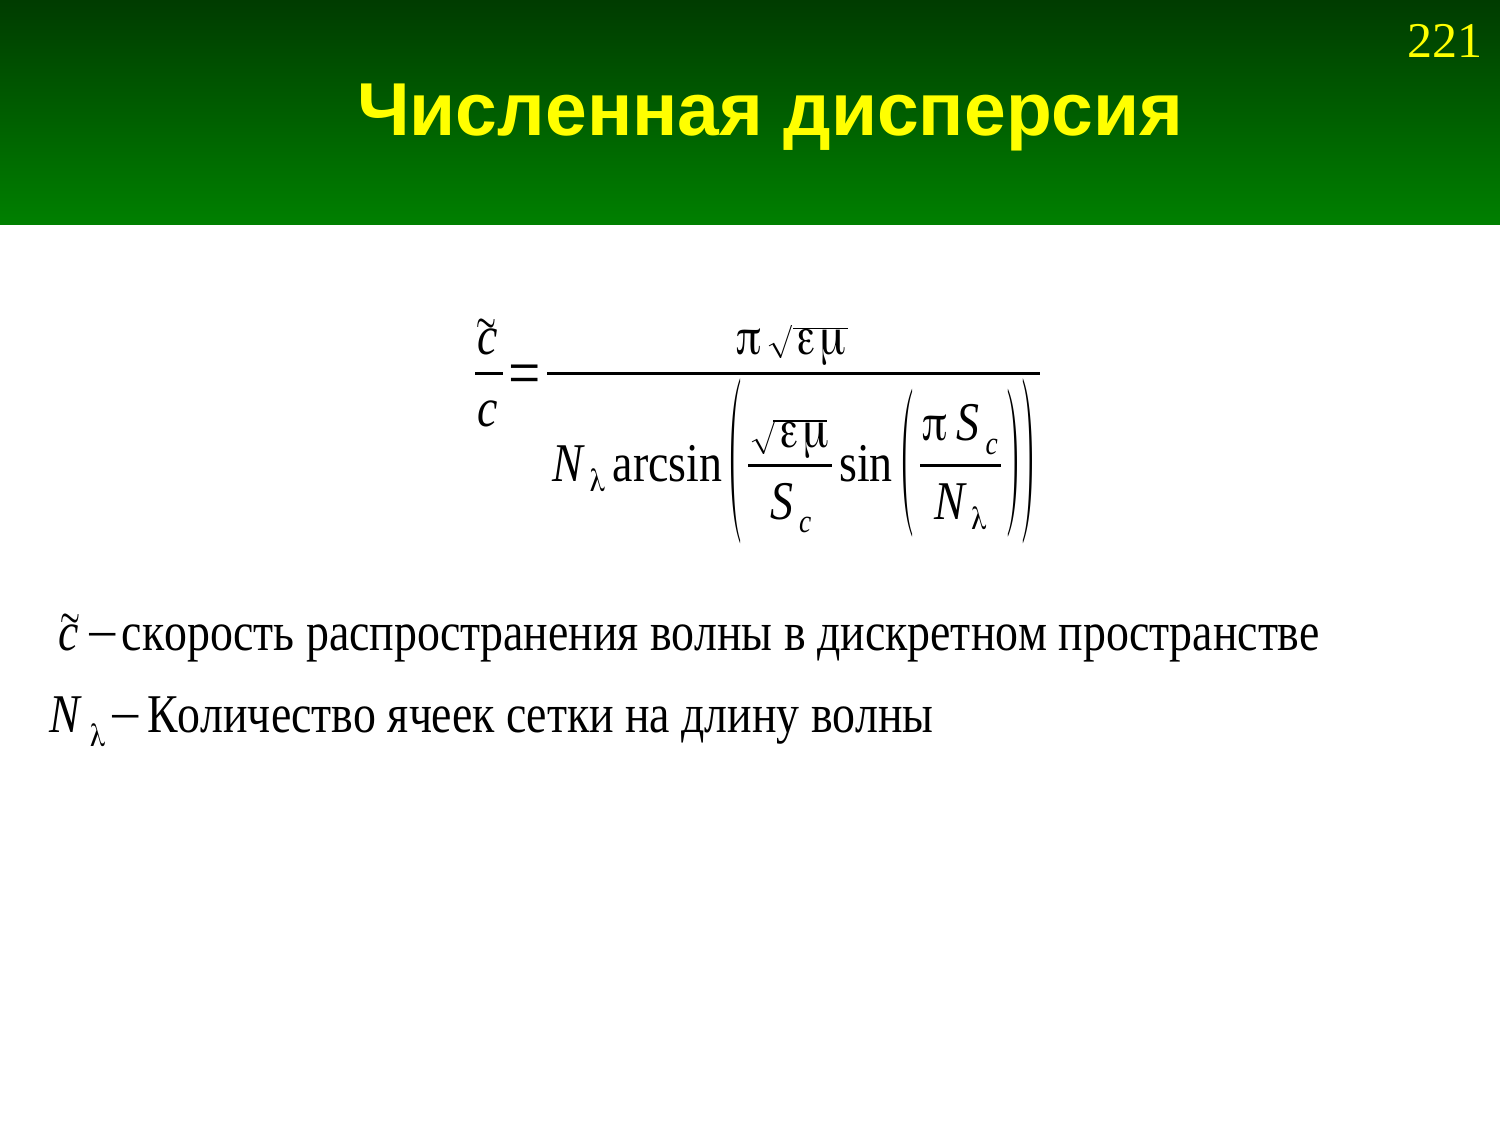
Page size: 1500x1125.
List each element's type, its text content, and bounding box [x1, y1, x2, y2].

title Численная дисперсия [100, 7, 1441, 204]
chart [460, 307, 1052, 548]
chart [47, 602, 1331, 664]
chart [35, 685, 942, 747]
